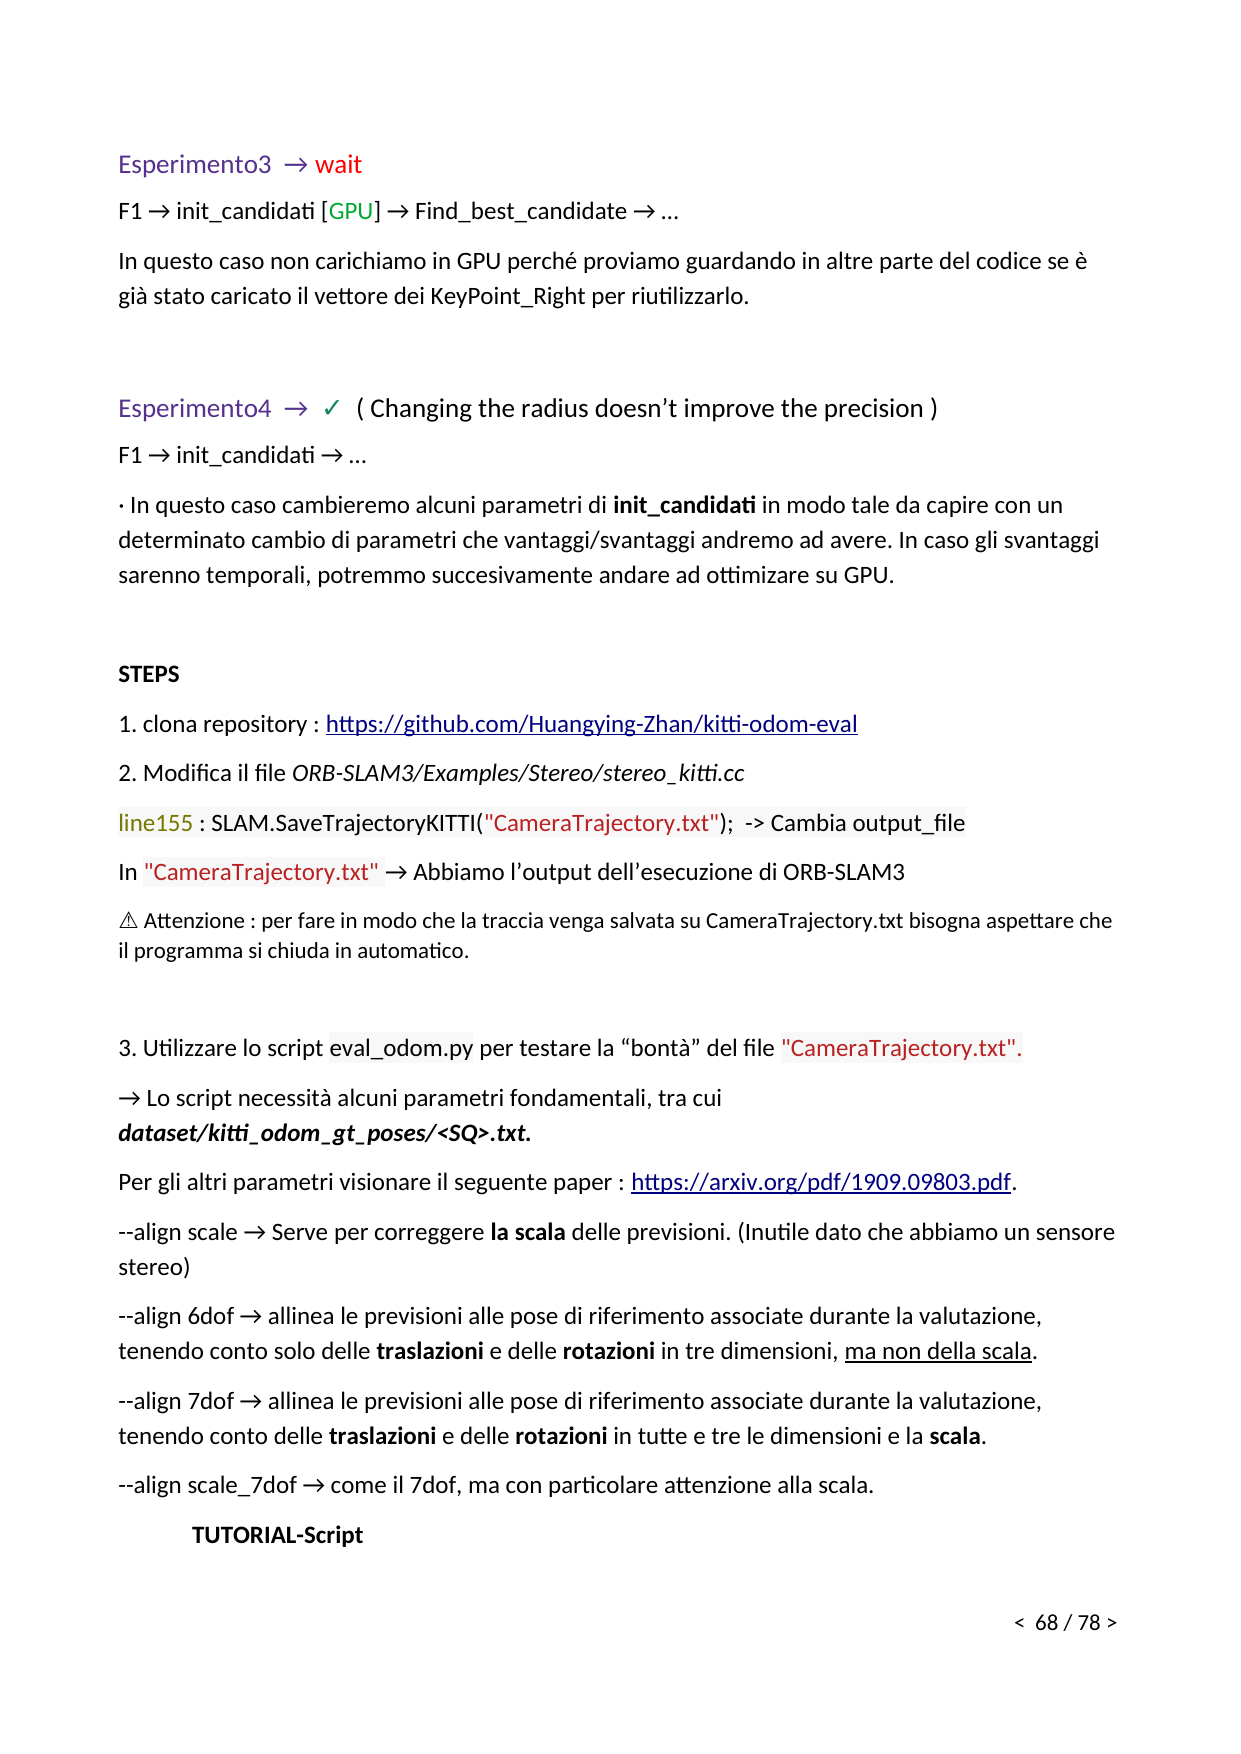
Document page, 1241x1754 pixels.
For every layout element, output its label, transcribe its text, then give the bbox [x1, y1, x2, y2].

text In "CameraTrajectory.txt" → Abbiamo l’output dell’esecuzione di ORB-SLAM3 [118, 857, 1122, 887]
text 3. Utilizzare lo script eval_odom.py per testare la “bontà” del file "CameraTrajectory.txt". [118, 1032, 1122, 1063]
text F1 → init_candidati [GPU] → Find_best_candidate → … [118, 195, 1122, 226]
text --align scale_7dof → come il 7dof, ma con particolare attenzione alla scala. [118, 1470, 1122, 1500]
text 1. clona repository : https://github.com/Huangying-Zhan/kitti-odom-eval [118, 708, 1122, 738]
text --align scale → Serve per correggere la scala delle previsioni. (Inutile dato che abbiamo un sensore stereo) [118, 1216, 1122, 1281]
text --align 6dof → allinea le previsioni alle pose di riferimento associate durante la valutazione, tenendo conto solo delle traslazioni e delle rotazioni in tre dimensioni, ma non della scala. [118, 1301, 1122, 1366]
text Per gli altri parametri visionare il seguente paper : https://arxiv.org/pdf/1909.09803.pdf. [118, 1166, 1122, 1197]
text line155 : SLAM.SaveTrajectoryKITTI("CameraTrajectory.txt"); -> Cambia output_file [118, 807, 1122, 837]
text ⚠ Attenzione : per fare in modo che la traccia venga salvata su CameraTrajectory.txt bisogna aspettare che il programma si chiuda in automatico. [118, 906, 1122, 964]
text --align 7dof → allinea le previsioni alle pose di riferimento associate durante la valutazione, tenendo conto delle traslazioni e delle rotazioni in tutte e tre le dimensioni e la scala. [118, 1385, 1122, 1451]
text · In questo caso cambieremo alcuni parametri di init_candidati in modo tale da capire con un determinato cambio di parametri che vantaggi/svantaggi andremo ad avere. In caso gli svantaggi sarenno temporali, potremmo succesivamente andare ad ottimizare su GPU. [118, 489, 1122, 589]
text In questo caso non carichiamo in GPU perché proviamo guardando in altre parte del codice se è già stato caricato il vettore dei KeyPoint_Right per riutilizzarlo. [118, 245, 1122, 311]
text F1 → init_candidati → … [118, 439, 1122, 470]
text 2. Modifica il file ORB-SLAM3/Examples/Stereo/stereo_kitti.cc [118, 757, 1122, 788]
text TUTORIAL-Script [118, 1519, 1122, 1550]
subtitle Esperimento4 → ✓ ( Changing the radius doesn’t improve the precision ) [118, 392, 1122, 425]
text → Lo script necessità alcuni parametri fondamentali, tra cui dataset/kitti_odom_gt_poses/<SQ>.txt. [118, 1082, 1122, 1147]
subtitle Esperimento3 → wait [118, 148, 1122, 181]
text STEPS [118, 658, 1122, 689]
